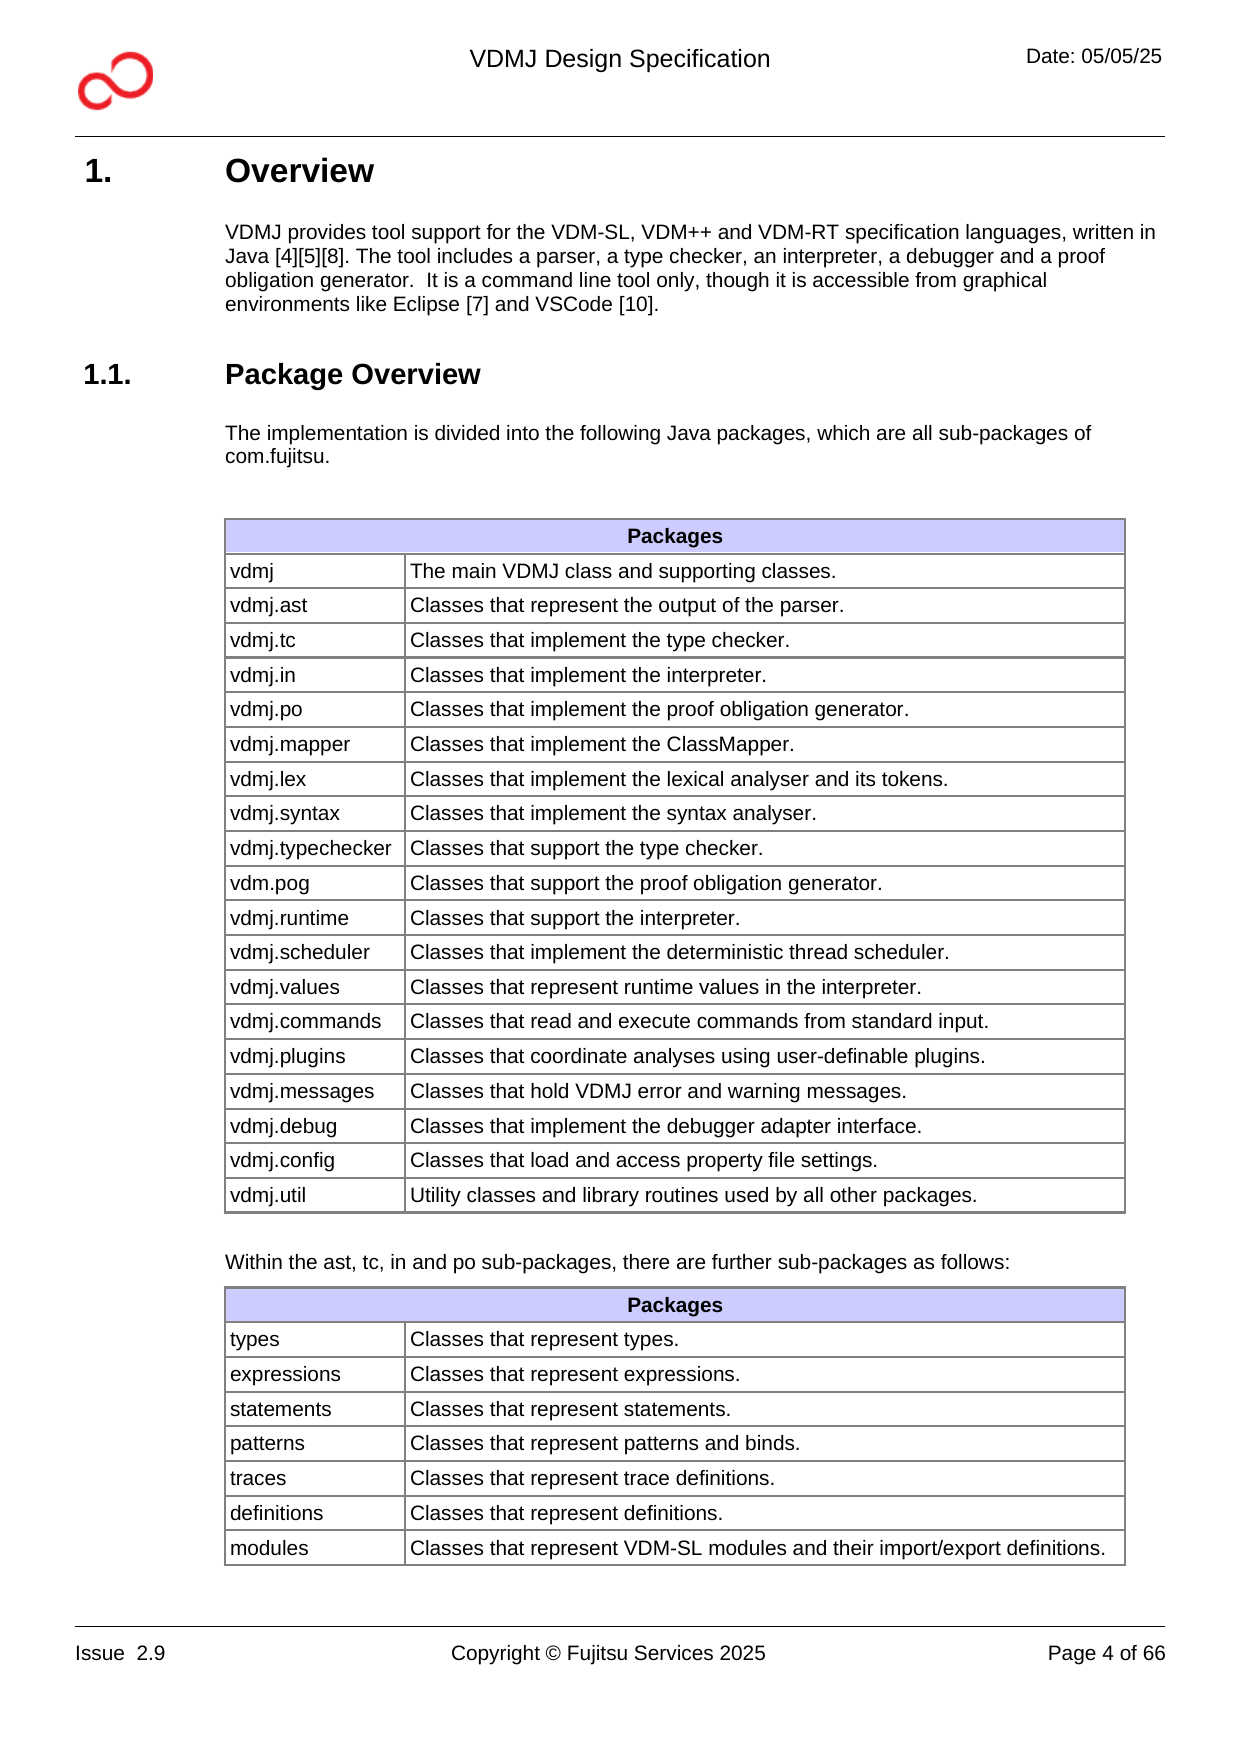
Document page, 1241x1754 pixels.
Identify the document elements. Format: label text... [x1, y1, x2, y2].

table_cell vdmj.debug [226, 1110, 404, 1142]
table_cell vdmj.in [226, 659, 404, 691]
text VDMJ provides tool support for the VDM-SL, VDM++ and VDM-RT specification languages, written in Java [4][5][8]. The tool includes a parser, a type checker, an interpreter, a debugger and a proof obligation generator. It is a command line tool only, though it is accessible from graphical environments like Eclipse [7] and VSCode [10]. [225, 220, 1165, 316]
text Within the ast, tc, in and po sub-packages, there are further sub-packages as follows: [225, 1250, 1165, 1274]
table_cell Classes that implement the lexical analyser and its tokens. [406, 763, 1124, 795]
table_cell Classes that read and execute commands from standard input. [406, 1005, 1124, 1038]
table_cell vdmj.util [226, 1179, 404, 1211]
table_cell vdmj.ast [226, 589, 404, 622]
table_cell Utility classes and library routines used by all other packages. [406, 1179, 1124, 1211]
table_cell Classes that hold VDMJ error and warning messages. [406, 1075, 1124, 1107]
table_cell Classes that coordinate analyses using user-definable plugins. [406, 1040, 1124, 1073]
subtitle Package Overview [75, 358, 1165, 391]
table_cell Classes that support the proof obligation generator. [406, 867, 1124, 899]
table_cell Classes that implement the ClassMapper. [406, 728, 1124, 761]
table_cell Classes that represent types. [406, 1323, 1124, 1356]
table_cell Classes that represent VDM-SL modules and their import/export definitions. [406, 1531, 1124, 1564]
table_cell vdmj.scheduler [226, 936, 404, 969]
table_cell Classes that support the type checker. [406, 832, 1124, 864]
table_cell vdmj.mapper [226, 728, 404, 761]
table_cell vdmj.tc [226, 624, 404, 656]
table_cell vdmj.messages [226, 1075, 404, 1107]
table_cell Classes that implement the interpreter. [406, 659, 1124, 691]
table_cell The main VDMJ class and supporting classes. [406, 555, 1124, 587]
table_header Packages [226, 1289, 1124, 1321]
table_cell vdmj.commands [226, 1005, 404, 1038]
table_cell traces [226, 1462, 404, 1494]
table_header Packages [226, 520, 1124, 552]
table_cell expressions [226, 1358, 404, 1391]
table_cell Classes that represent the output of the parser. [406, 589, 1124, 622]
subtitle Overview [75, 152, 1165, 190]
table_cell vdmj.po [226, 693, 404, 726]
table_cell Classes that support the interpreter. [406, 901, 1124, 934]
table_cell types [226, 1323, 404, 1356]
table_cell Classes that represent expressions. [406, 1358, 1124, 1391]
table_cell Classes that represent statements. [406, 1393, 1124, 1425]
table_cell Classes that represent runtime values in the interpreter. [406, 971, 1124, 1003]
table_cell vdm.pog [226, 867, 404, 899]
table_cell Classes that implement the debugger adapter interface. [406, 1110, 1124, 1142]
table_cell Classes that represent trace definitions. [406, 1462, 1124, 1494]
table_cell vdmj [226, 555, 404, 587]
table_cell Classes that represent definitions. [406, 1497, 1124, 1529]
table_cell patterns [226, 1427, 404, 1460]
picture [78, 44, 153, 120]
table_cell Classes that represent patterns and binds. [406, 1427, 1124, 1460]
table_cell Classes that implement the deterministic thread scheduler. [406, 936, 1124, 969]
table_cell vdmj.typechecker [226, 832, 404, 864]
table_cell vdmj.lex [226, 763, 404, 795]
text The implementation is divided into the following Java packages, which are all sub-packages of com.fujitsu. [225, 421, 1165, 469]
table_cell Classes that implement the proof obligation generator. [406, 693, 1124, 726]
table_cell Classes that load and access property file settings. [406, 1144, 1124, 1177]
table_cell vdmj.plugins [226, 1040, 404, 1073]
table_cell vdmj.syntax [226, 797, 404, 830]
table_cell vdmj.values [226, 971, 404, 1003]
table_cell Classes that implement the type checker. [406, 624, 1124, 656]
table_cell definitions [226, 1497, 404, 1529]
table_cell modules [226, 1531, 404, 1564]
table_cell Classes that implement the syntax analyser. [406, 797, 1124, 830]
table_cell vdmj.runtime [226, 901, 404, 934]
table_cell vdmj.config [226, 1144, 404, 1177]
table_cell statements [226, 1393, 404, 1425]
